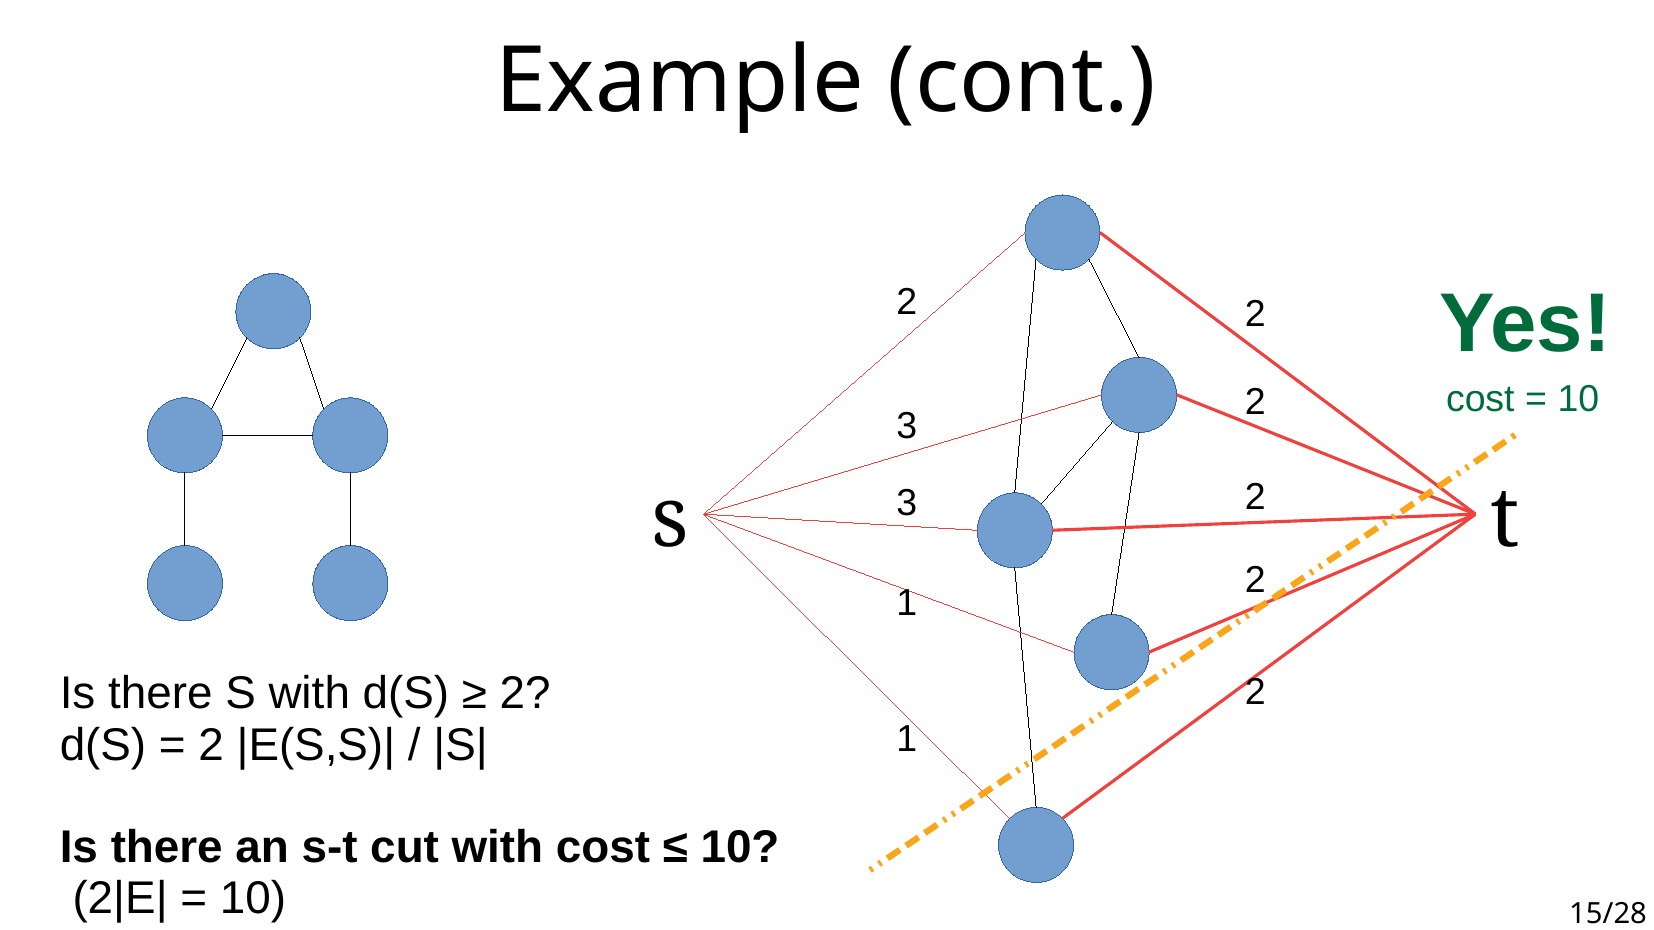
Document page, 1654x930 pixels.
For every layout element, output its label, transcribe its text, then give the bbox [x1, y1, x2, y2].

text_box [977, 492, 1053, 568]
text_box 3 [881, 473, 957, 531]
title Example (cont.) [82, 1, 1571, 151]
text_box Is there S with d(S) ≥ 2? d(S) = 2 |E(S,S)| / |S| Is there an s-t cut with cost ≤ 10? (2|E| = 10) [45, 660, 811, 930]
text_box [235, 273, 311, 349]
text_box 2 [1230, 550, 1306, 608]
text_box 2 [1230, 284, 1306, 342]
text_box Yes! [1425, 268, 1636, 377]
text_box [147, 397, 223, 473]
text_box [147, 545, 223, 621]
text_box [998, 807, 1074, 883]
text_box 2 [1230, 468, 1306, 525]
text_box 1 [881, 710, 957, 768]
text_box [312, 397, 388, 473]
text_box cost = 10 [1431, 377, 1615, 428]
text_box 2 [1230, 662, 1306, 720]
text_box 1 [881, 574, 957, 632]
text_box 2 [881, 273, 957, 331]
text_box [312, 545, 388, 621]
text_box [1101, 357, 1177, 433]
text_box 3 [881, 397, 957, 455]
text_box s [613, 449, 704, 558]
text_box [1024, 194, 1100, 271]
text_box t [1475, 449, 1566, 558]
text_box [1074, 614, 1150, 690]
text_box 2 [1230, 373, 1306, 431]
